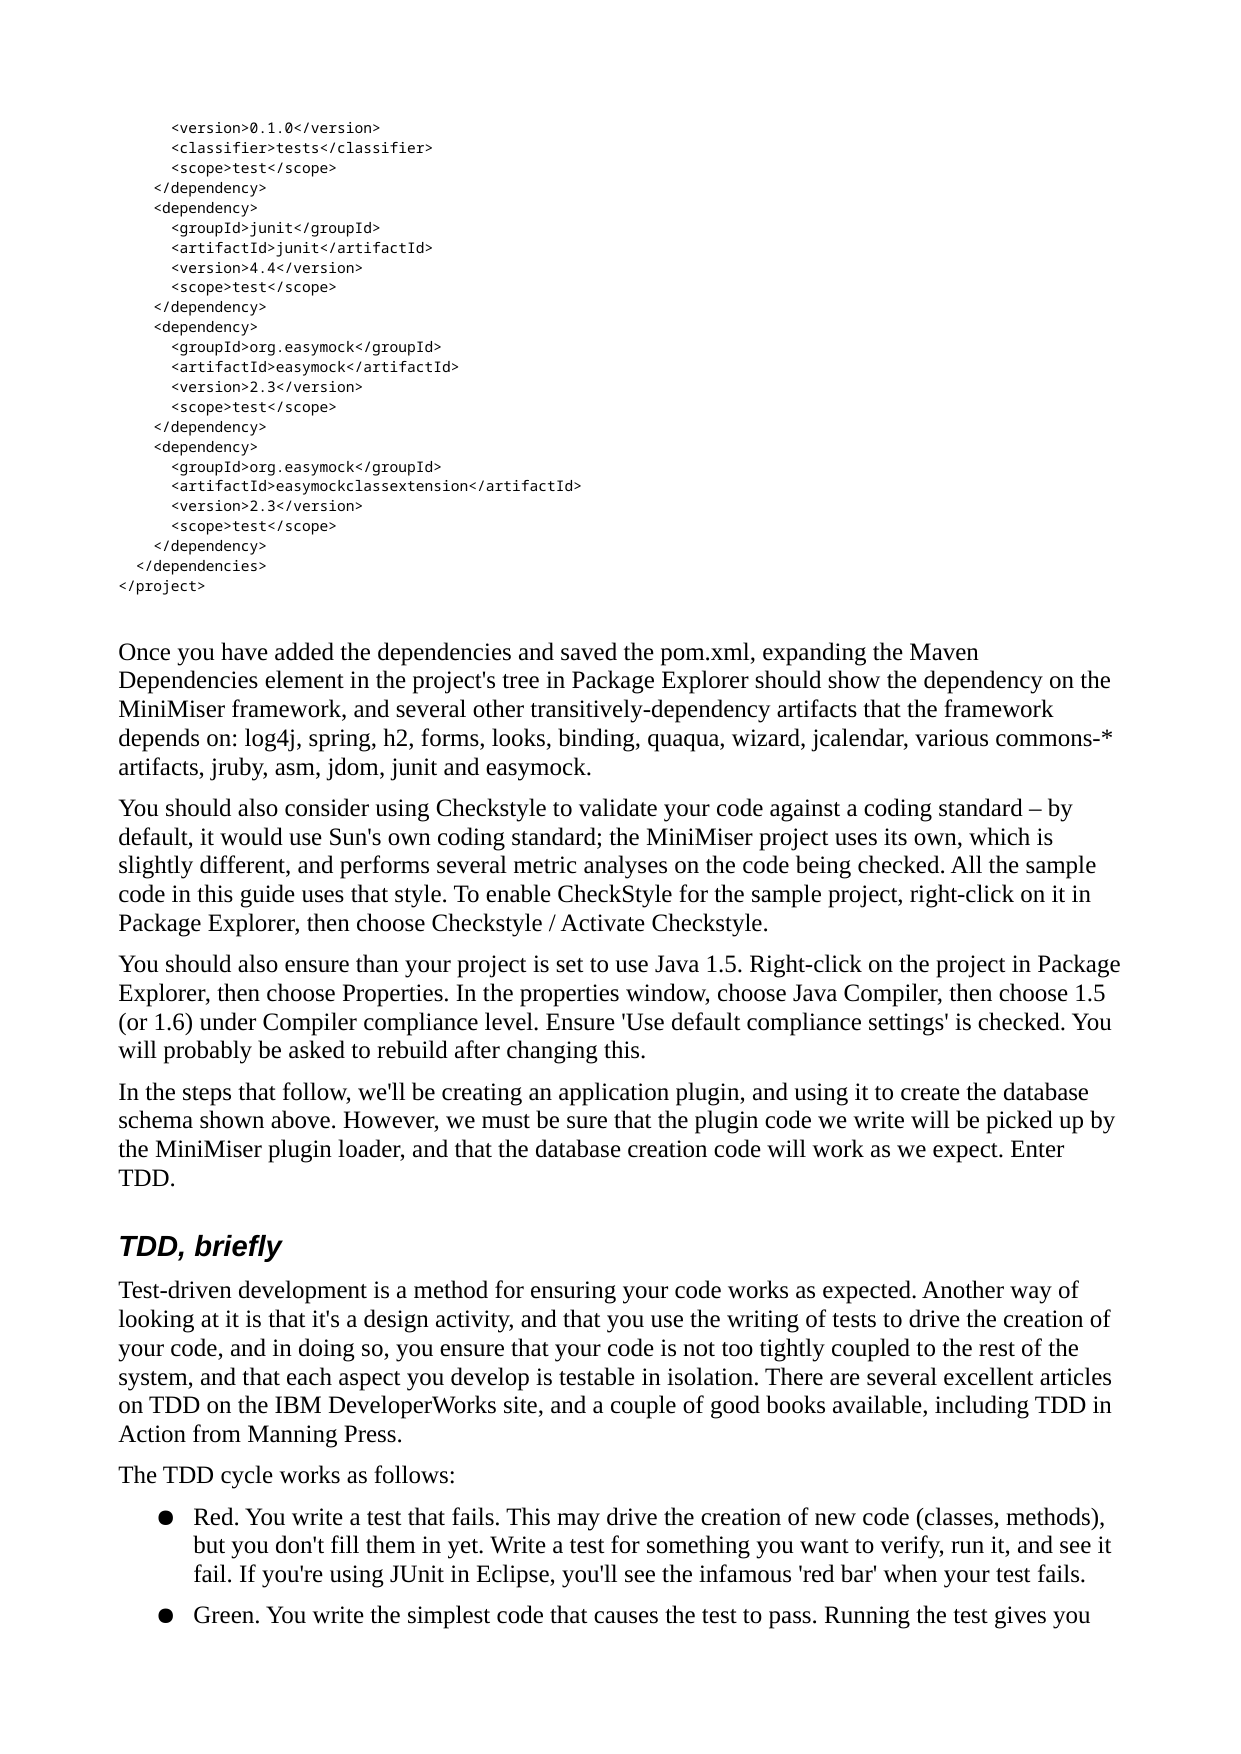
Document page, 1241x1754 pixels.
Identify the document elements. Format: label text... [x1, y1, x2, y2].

subtitle TDD, briefly [118, 1229, 1122, 1263]
text </dependency> [118, 178, 1122, 198]
text <scope>test</scope> [118, 277, 1122, 297]
text <artifactId>junit</artifactId> [118, 237, 1122, 257]
text <classifier>tests</classifier> [118, 138, 1122, 158]
text </dependency> [118, 536, 1122, 556]
text Test-driven development is a method for ensuring your code works as expected. Another way of looking at it is that it's a design activity, and that you use the writing of tests to drive the creation of your code, and in doing so, you ensure that your code is not too tightly coupled to the rest of the system, and that each aspect you develop is testable in isolation. There are several excellent articles on TDD on the IBM DeveloperWorks site, and a couple of good books available, including TDD in Action from Manning Press. [118, 1275, 1122, 1448]
text <scope>test</scope> [118, 397, 1122, 417]
text You should also consider using Checkstyle to validate your code against a coding standard – by default, it would use Sun's own coding standard; the MiniMiser project uses its own, which is slightly different, and performs several metric analyses on the code being checked. All the sample code in this guide uses that style. To enable CheckStyle for the sample project, right-click on it in Package Explorer, then choose Checkstyle / Activate Checkstyle. [118, 793, 1122, 937]
text <version>0.1.0</version> [118, 118, 1122, 138]
text <groupId>org.easymock</groupId> [118, 337, 1122, 357]
text You should also ensure than your project is set to use Java 1.5. Right-click on the project in Package Explorer, then choose Properties. In the properties window, choose Java Compiler, then choose 1.5 (or 1.6) under Compiler compliance level. Ensure 'Use default compliance settings' is checked. You will probably be asked to rebuild after changing this. [118, 949, 1122, 1064]
text <dependency> [118, 317, 1122, 337]
list Green. You write the simplest code that causes the test to pass. Running the test gives you [156, 1600, 1122, 1629]
text In the steps that follow, we'll be creating an application plugin, and using it to create the database schema shown above. However, we must be sure that the plugin code we write will be picked up by the MiniMiser plugin loader, and that the database creation code will work as we expect. Enter TDD. [118, 1077, 1122, 1192]
text <scope>test</scope> [118, 516, 1122, 536]
text <scope>test</scope> [118, 158, 1122, 178]
text <groupId>junit</groupId> [118, 218, 1122, 237]
text <artifactId>easymock</artifactId> [118, 357, 1122, 377]
text <groupId>org.easymock</groupId> [118, 456, 1122, 476]
text </dependencies> [118, 556, 1122, 576]
text <dependency> [118, 436, 1122, 456]
text Once you have added the dependencies and saved the pom.xml, expanding the Maven Dependencies element in the project's tree in Package Explorer should show the dependency on the MiniMiser framework, and several other transitively-dependency artifacts that the framework depends on: log4j, spring, h2, forms, looks, binding, quaqua, wizard, jcalendar, various commons-* artifacts, jruby, asm, jdom, junit and easymock. [118, 637, 1122, 781]
text <dependency> [118, 198, 1122, 218]
text </dependency> [118, 297, 1122, 317]
text The TDD cycle works as follows: [118, 1460, 1122, 1489]
text <artifactId>easymockclassextension</artifactId> [118, 476, 1122, 496]
text <version>2.3</version> [118, 496, 1122, 516]
list Red. You write a test that fails. This may drive the creation of new code (classes, methods), but you don't fill them in yet. Write a test for something you want to verify, run it, and see it fail. If you're using JUnit in Eclipse, you'll see the infamous 'red bar' when your test fails. [156, 1502, 1122, 1588]
text </dependency> [118, 417, 1122, 436]
text </project> [118, 576, 1122, 596]
text <version>4.4</version> [118, 257, 1122, 277]
text <version>2.3</version> [118, 377, 1122, 397]
